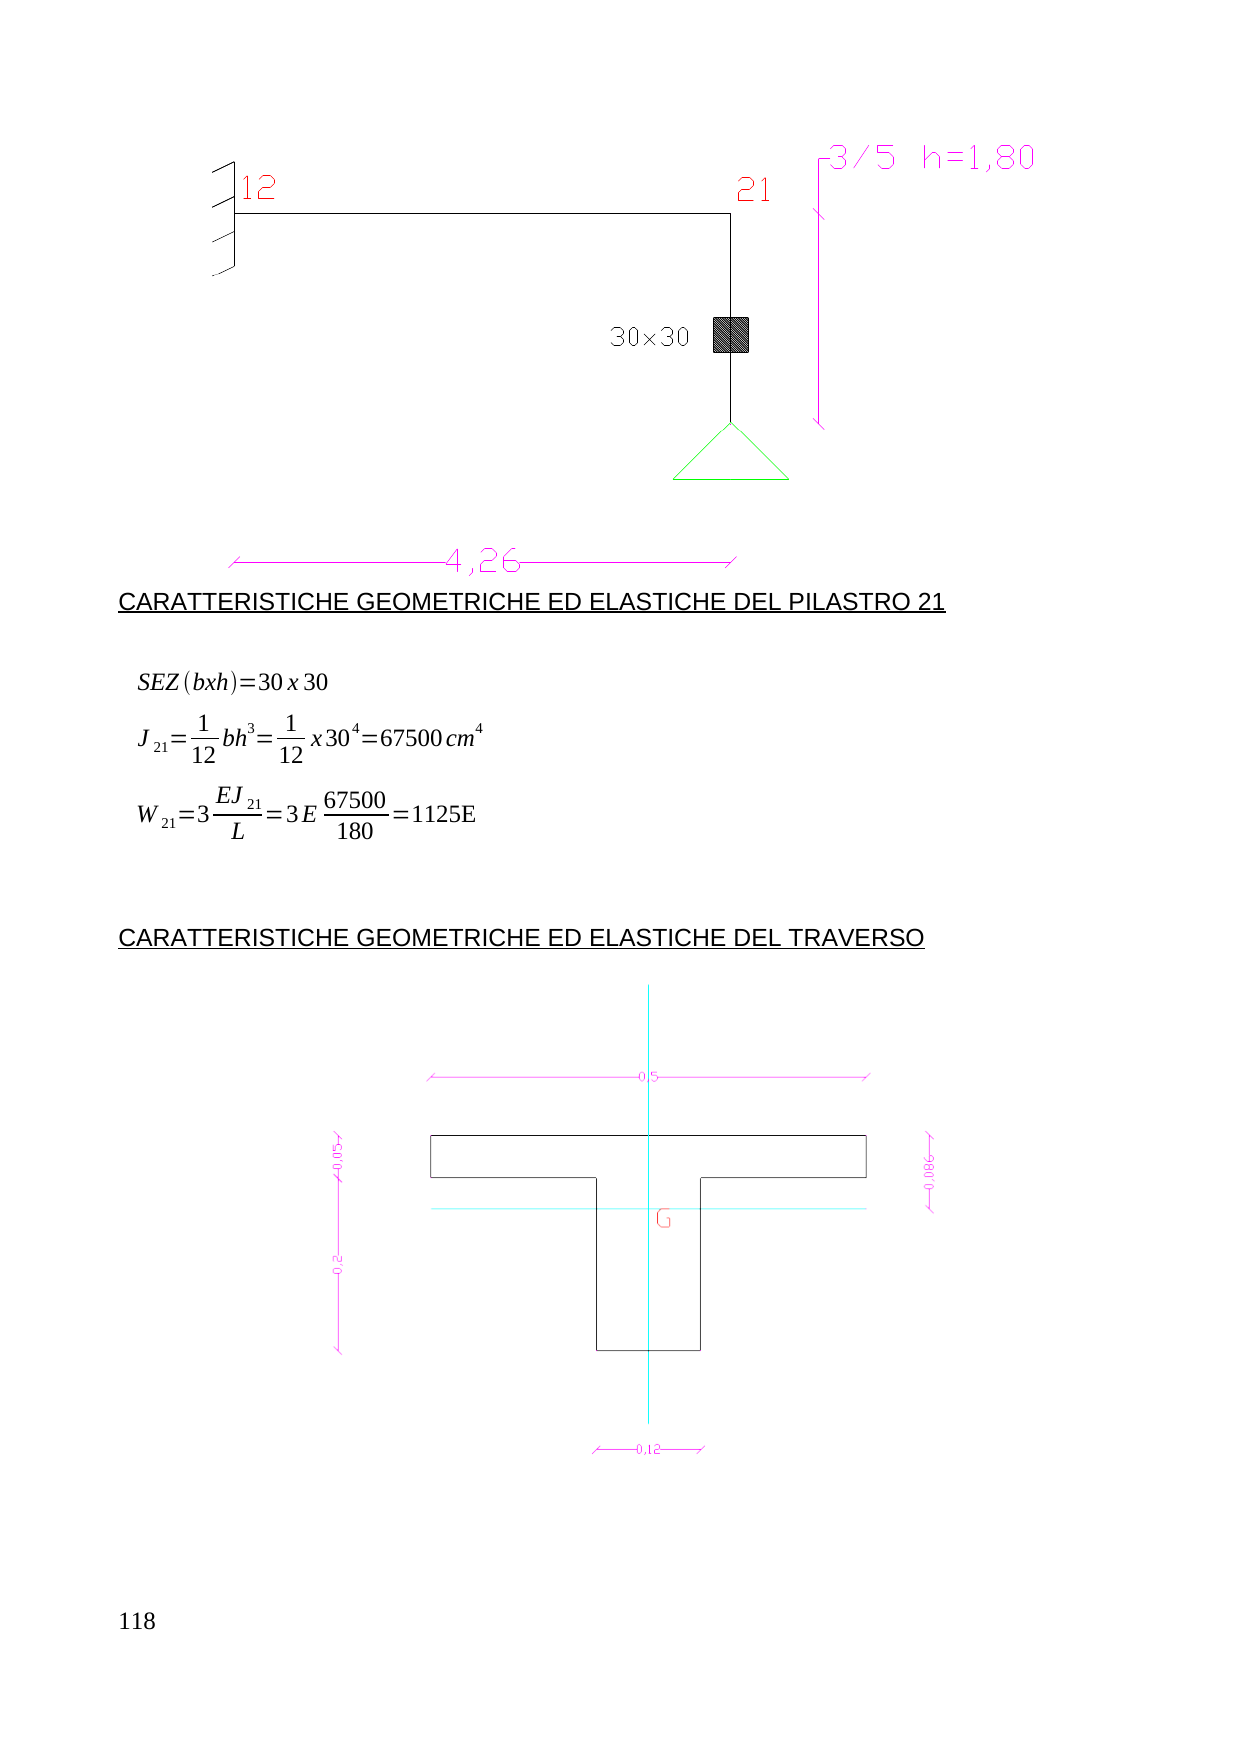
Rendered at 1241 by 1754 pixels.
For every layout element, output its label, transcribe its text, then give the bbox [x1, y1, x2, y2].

subtitle CARATTERISTICHE GEOMETRICHE ED ELASTICHE DEL PILASTRO 21 [118, 118, 1122, 615]
subtitle CARATTERISTICHE GEOMETRICHE ED ELASTICHE DEL TRAVERSO [118, 923, 1122, 951]
